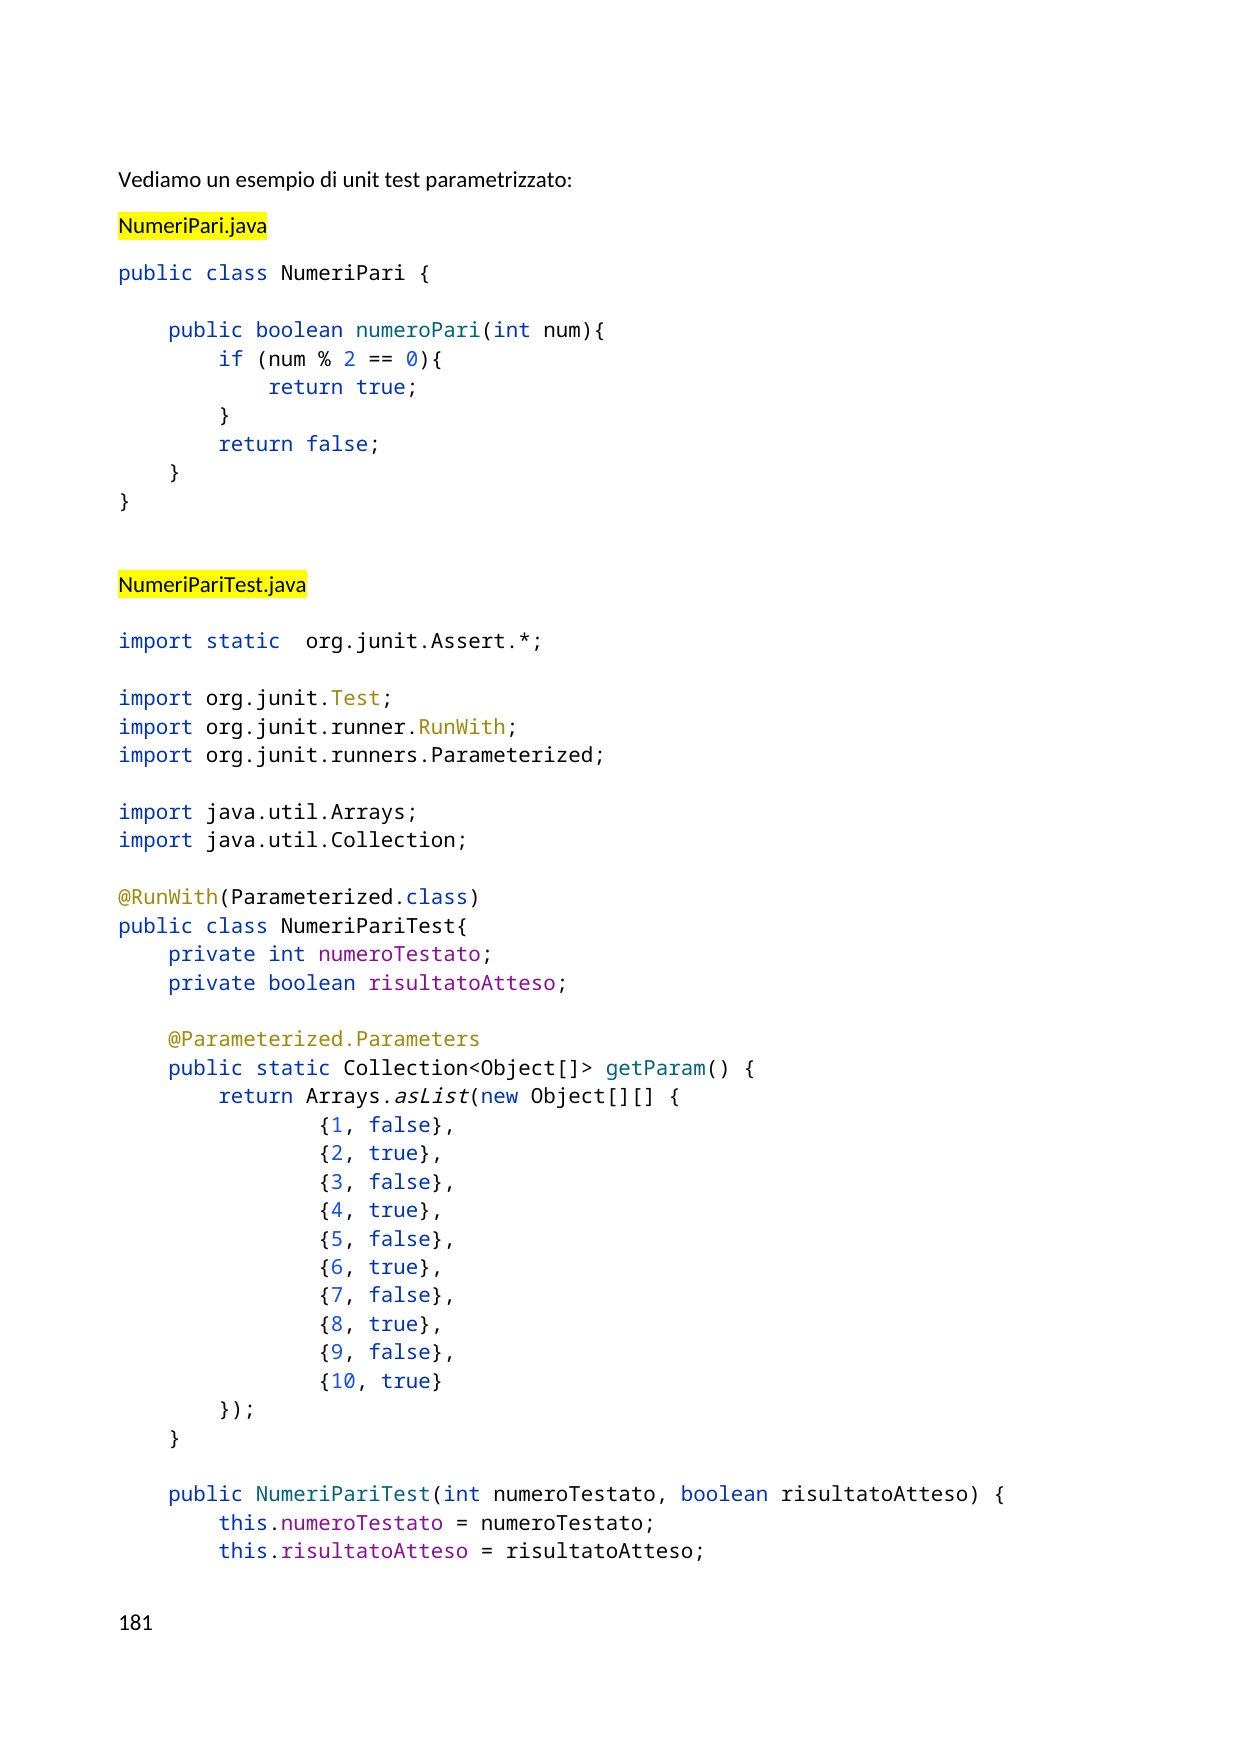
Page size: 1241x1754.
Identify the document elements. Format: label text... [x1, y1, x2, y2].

text NumeriPariTest.java [118, 570, 1122, 598]
text NumeriPari.java [118, 212, 1122, 240]
text Vediamo un esempio di unit test parametrizzato: [118, 165, 1122, 193]
text import static org.junit.Assert.*; import org.junit.Test; import org.junit.runner.RunWith; import org.junit.runners.Parameterized; import java.util.Arrays; import java.util.Collection; @RunWith(Parameterized.class) public class NumeriPariTest{ private int numeroTestato; private boolean risultatoAtteso; @Parameterized.Parameters public static Collection<Object[]> getParam() { return Arrays.asList(new Object[][] { {1, false}, {2, true}, {3, false}, {4, true}, {5, false}, {6, true}, {7, false}, {8, true}, {9, false}, {10, true} }); } public NumeriPariTest(int numeroTestato, boolean risultatoAtteso) { this.numeroTestato = numeroTestato; this.risultatoAtteso = risultatoAtteso; [118, 626, 1122, 1565]
text public class NumeriPari { public boolean numeroPari(int num){ if (num % 2 == 0){ return true; } return false; } } [118, 258, 1122, 514]
